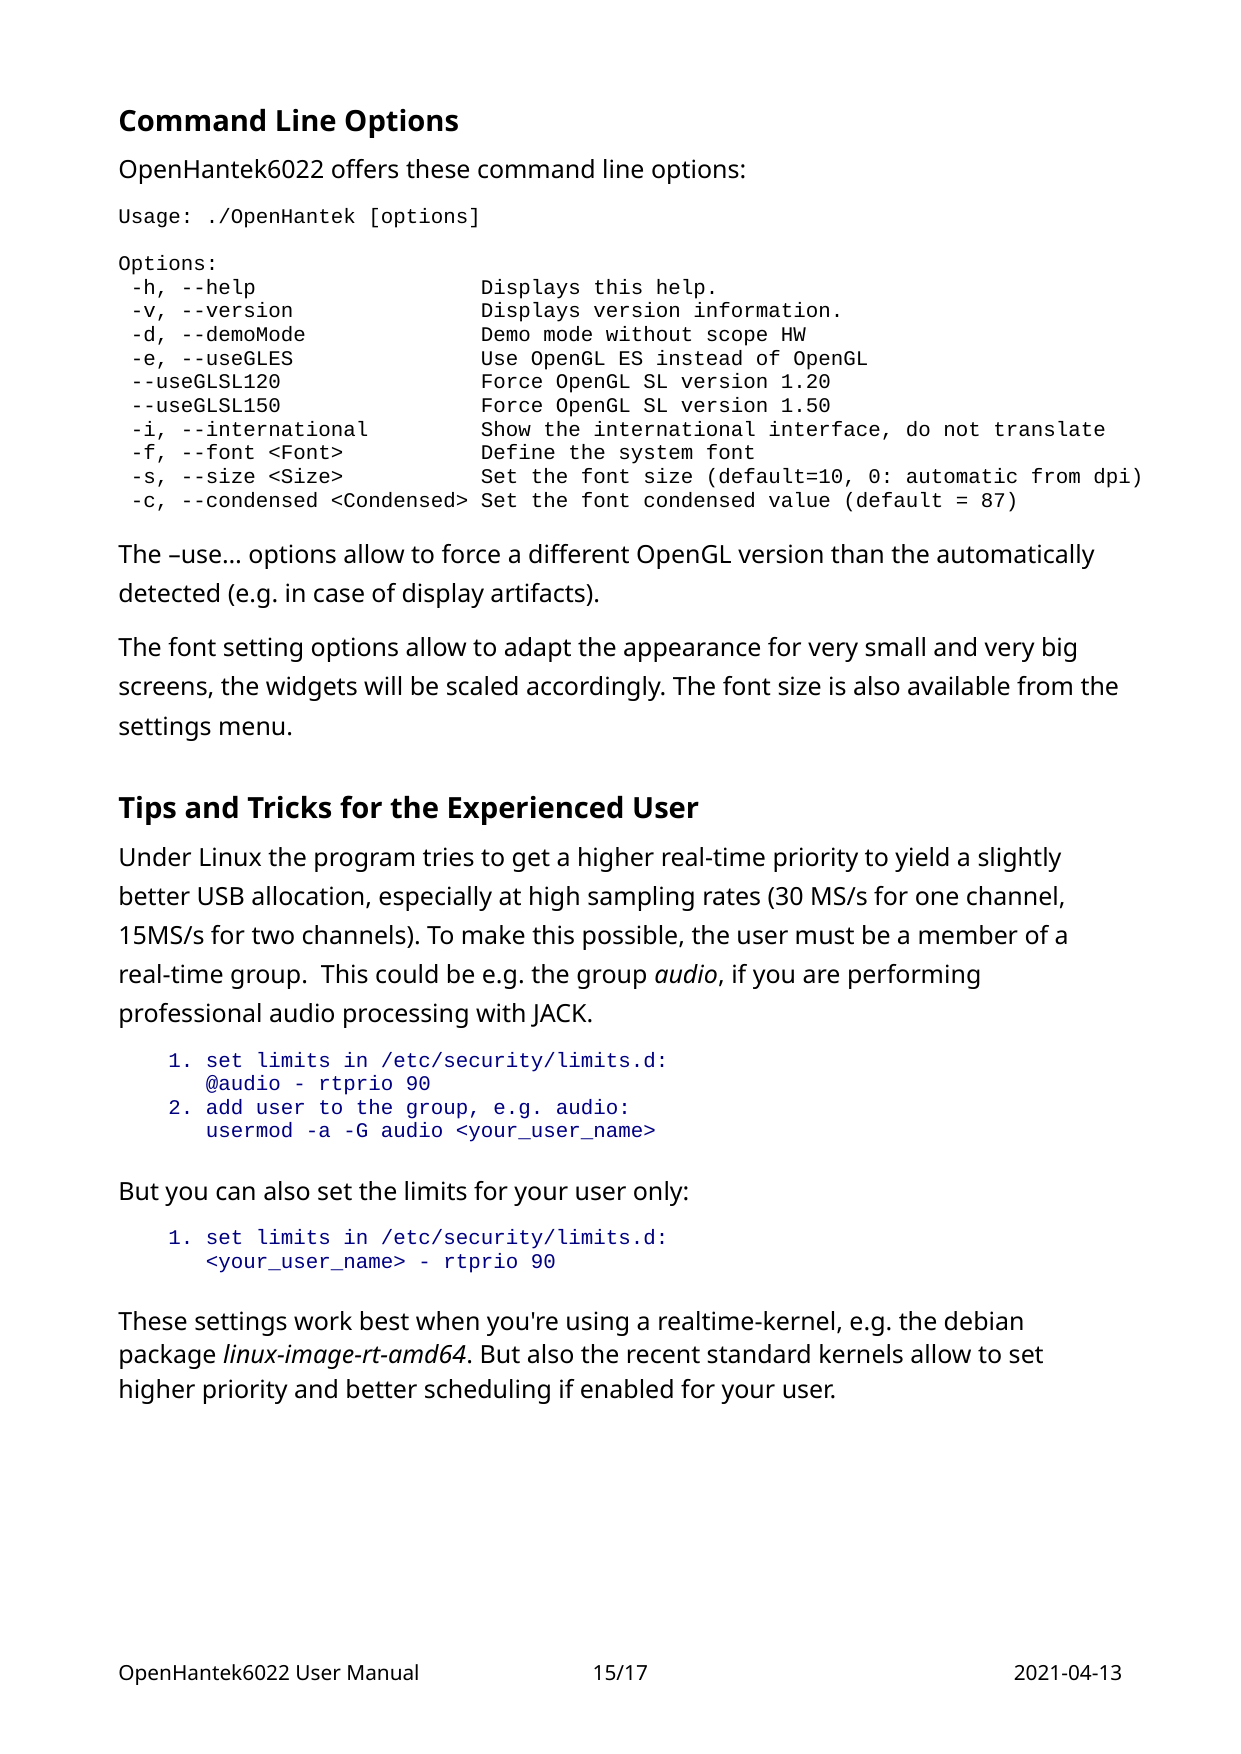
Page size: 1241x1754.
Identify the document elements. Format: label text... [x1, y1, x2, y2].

text The font setting options allow to adapt the appearance for very small and very big screens, the widgets will be scaled accordingly. The font size is also available from the settings menu. [118, 630, 1122, 742]
text <your_user_name> - rtprio 90 [118, 1251, 1122, 1275]
text -d, --demoMode Demo mode without scope HW [118, 324, 1122, 348]
subtitle Command Line Options [118, 100, 1122, 140]
text 2. add user to the group, e.g. audio: [118, 1097, 1122, 1121]
text usermod -a -G audio <your_user_name> [118, 1121, 1122, 1144]
text The –use… options allow to force a different OpenGL version than the automatically detected (e.g. in case of display artifacts). [118, 537, 1122, 610]
text --useGLSL120 Force OpenGL SL version 1.20 [118, 371, 1122, 395]
text -s, --size <Size> Set the font size (default=10, 0: automatic from dpi) [118, 466, 1205, 490]
subtitle Tips and Tricks for the Experienced User [118, 787, 1122, 827]
subtitle Under Linux the program tries to get a higher real-time priority to yield a slightly better USB allocation, especially at high sampling rates (30 MS/s for one channel, 15MS/s for two channels). To make this possible, the user must be a member of a real-time group. This could be e.g. the group audio, if you are performing professional audio processing with JACK. [118, 839, 1122, 1030]
text --useGLSL150 Force OpenGL SL version 1.50 [118, 395, 1122, 419]
text -c, --condensed <Condensed> Set the font condensed value (default = 87) [118, 490, 1122, 513]
subtitle But you can also set the limits for your user only: [118, 1174, 1122, 1208]
text Options: [118, 253, 1122, 277]
text 1. set limits in /etc/security/limits.d: [118, 1049, 1122, 1073]
text -h, --help Displays this help. [118, 277, 1122, 301]
text These settings work best when you're using a realtime-kernel, e.g. the debian package linux-image-rt-amd64. But also the recent standard kernels allow to set higher priority and better scheduling if enabled for your user. [118, 1303, 1122, 1405]
text -i, --international Show the international interface, do not translate [118, 419, 1193, 442]
text -e, --useGLES Use OpenGL ES instead of OpenGL [118, 348, 1122, 371]
text @audio - rtprio 90 [118, 1073, 1122, 1097]
text OpenHantek6022 offers these command line options: [118, 152, 1122, 186]
text -f, --font <Font> Define the system font [118, 442, 1122, 466]
text -v, --version Displays version information. [118, 301, 1122, 324]
text Usage: ./OpenHantek [options] [118, 206, 1122, 229]
text 1. set limits in /etc/security/limits.d: [118, 1227, 1122, 1251]
